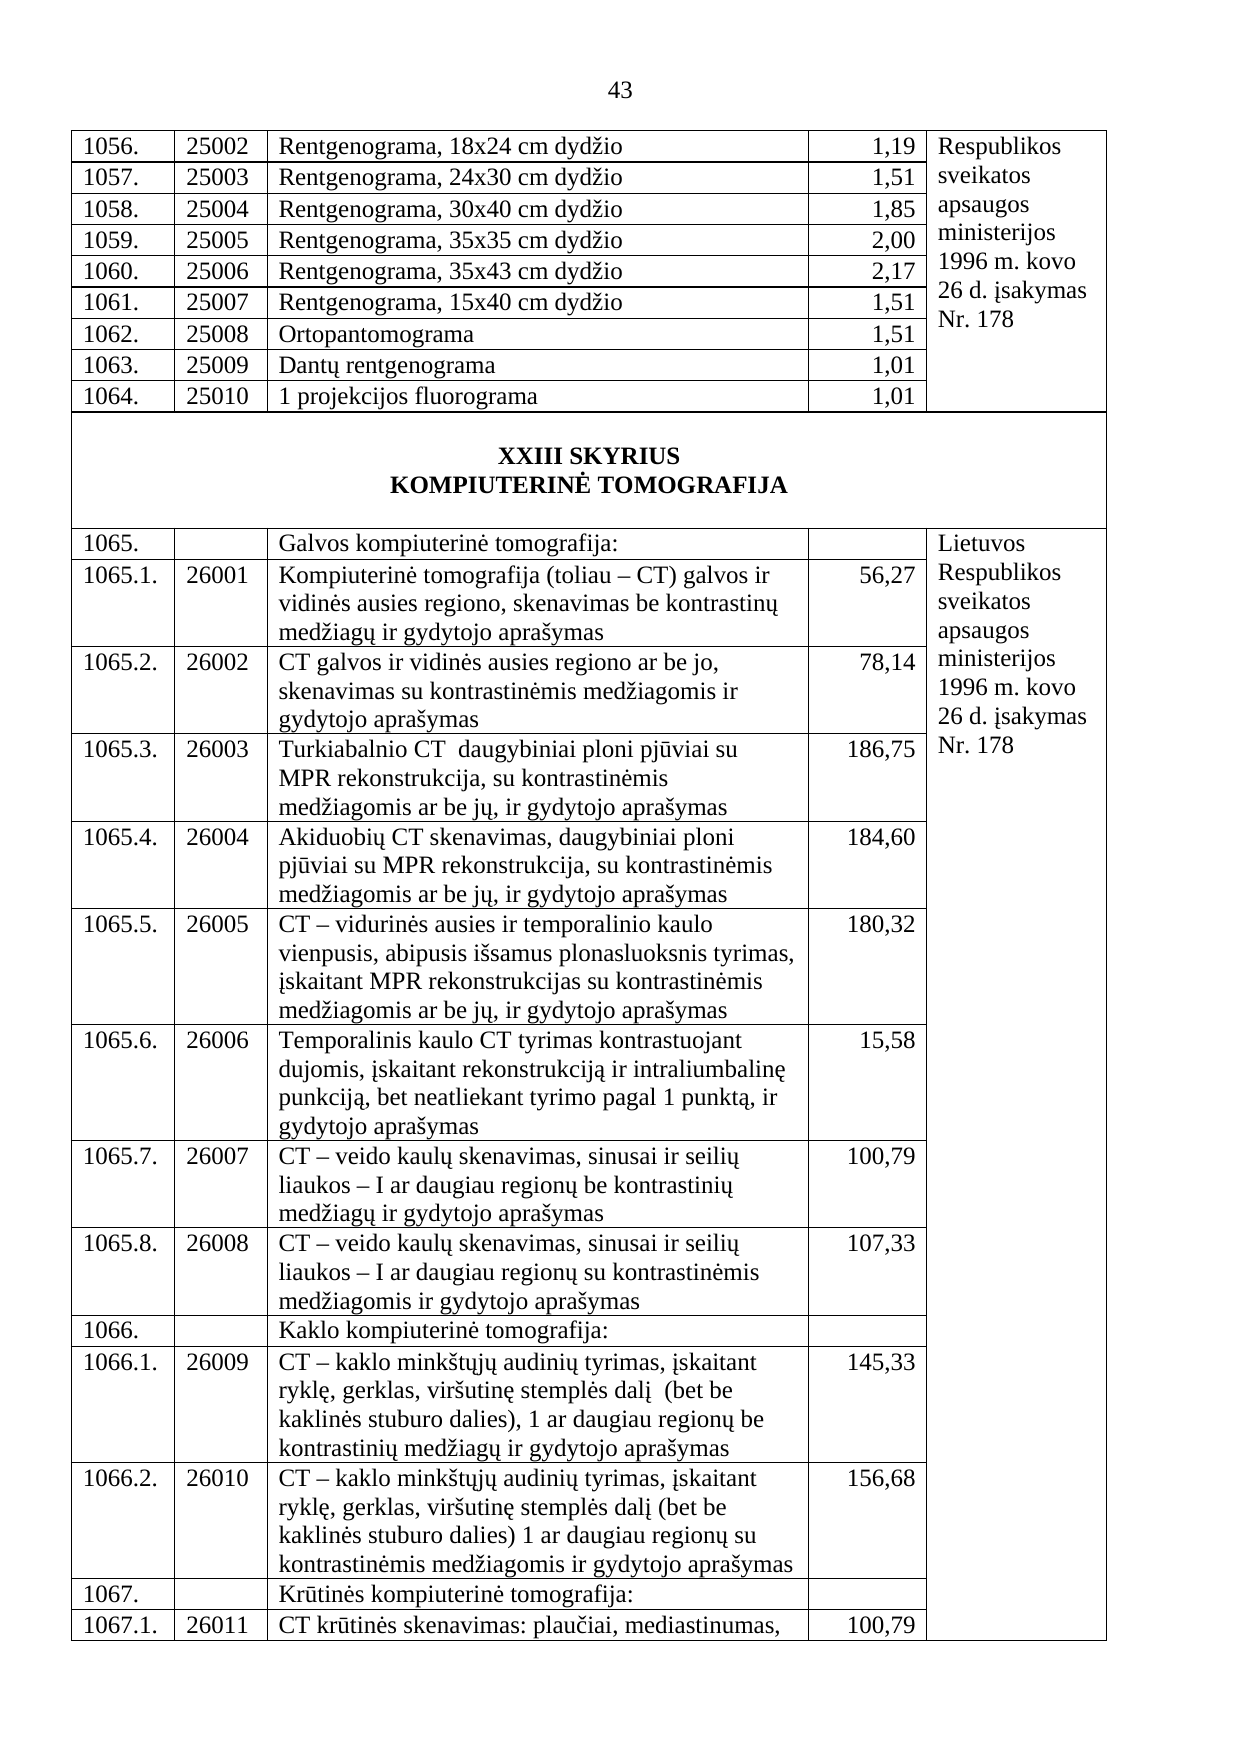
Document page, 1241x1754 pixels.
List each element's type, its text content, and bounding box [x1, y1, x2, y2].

table_cell 25008 [175, 319, 267, 349]
table_cell 26008 [175, 1228, 267, 1314]
table_cell 1,01 [809, 381, 926, 411]
table_cell 1065.8. [72, 1228, 174, 1314]
table_cell Akiduobių CT skenavimas, daugybiniai ploni pjūviai su MPR rekonstrukcija, su kontrastinėmis medžiagomis ar be jų, ir gydytojo aprašymas [268, 822, 808, 908]
table_cell 25010 [175, 381, 267, 411]
table_cell Kaklo kompiuterinė tomografija: [268, 1316, 808, 1346]
table_cell 1,51 [809, 163, 926, 193]
table_cell 1065.1. [72, 560, 174, 646]
table_cell 1065.3. [72, 734, 174, 821]
table_cell 100,79 [809, 1610, 926, 1640]
table_cell [809, 1316, 926, 1346]
table_cell 1065.6. [72, 1025, 174, 1140]
table_cell 25004 [175, 194, 267, 224]
table_cell 1063. [72, 350, 174, 380]
table_cell [1107, 1227, 1120, 1314]
table_cell 1,19 [809, 131, 926, 161]
table_cell CT – veido kaulų skenavimas, sinusai ir seilių liaukos – I ar daugiau regionų su kontrastinėmis medžiagomis ir gydytojo aprašymas [268, 1228, 808, 1314]
table_cell CT – kaklo minkštųjų audinių tyrimas, įskaitant ryklę, gerklas, viršutinę stemplės dalį (bet be kaklinės stuburo dalies) 1 ar daugiau regionų su kontrastinėmis medžiagomis ir gydytojo aprašymas [268, 1463, 808, 1578]
table_cell 1060. [72, 256, 174, 286]
table_cell Rentgenograma, 35x43 cm dydžio [268, 256, 808, 286]
table_cell 1,51 [809, 288, 926, 318]
table_cell 1,85 [809, 194, 926, 224]
table_cell CT – veido kaulų skenavimas, sinusai ir seilių liaukos – I ar daugiau regionų be kontrastinių medžiagų ir gydytojo aprašymas [268, 1141, 808, 1227]
table_cell 26006 [175, 1025, 267, 1140]
table_cell 25005 [175, 225, 267, 255]
table_cell 1061. [72, 288, 174, 318]
table_cell 26002 [175, 647, 267, 733]
table_cell [1107, 286, 1120, 318]
table_cell Dantų rentgenograma [268, 350, 808, 380]
table_cell 107,33 [809, 1228, 926, 1314]
table_cell XXIII SKYRIUS KOMPIUTERINĖ TOMOGRAFIJA [72, 413, 1106, 527]
table_cell 1065. [72, 529, 174, 559]
table_cell 1,51 [809, 319, 926, 349]
table_cell 25009 [175, 350, 267, 380]
table_cell 1062. [72, 319, 174, 349]
table_cell Turkiabalnio CT daugybiniai ploni pjūviai su MPR rekonstrukcija, su kontrastinėmis medžiagomis ar be jų, ir gydytojo aprašymas [268, 734, 808, 821]
table_cell 78,14 [809, 647, 926, 733]
table_cell CT – kaklo minkštųjų audinių tyrimas, įskaitant ryklę, gerklas, viršutinę stemplės dalį (bet be kaklinės stuburo dalies), 1 ar daugiau regionų be kontrastinių medžiagų ir gydytojo aprašymas [268, 1347, 808, 1462]
table_cell 26005 [175, 909, 267, 1024]
table_cell 1065.5. [72, 909, 174, 1024]
table_cell [1107, 1315, 1120, 1346]
table_cell [175, 529, 267, 559]
table_cell [1107, 130, 1120, 161]
table_cell 1067.1. [72, 1610, 174, 1640]
table_cell 1059. [72, 225, 174, 255]
table_cell 156,68 [809, 1463, 926, 1578]
table_cell 25007 [175, 288, 267, 318]
table_cell [1107, 908, 1120, 1024]
table_cell 26004 [175, 822, 267, 908]
table_cell 26007 [175, 1141, 267, 1227]
table_cell Rentgenograma, 24x30 cm dydžio [268, 163, 808, 193]
table_cell [1107, 821, 1120, 908]
table_cell [1107, 733, 1120, 821]
table_cell 180,32 [809, 909, 926, 1024]
table_cell 100,79 [809, 1141, 926, 1227]
table_cell 186,75 [809, 734, 926, 821]
table_cell [1107, 224, 1120, 255]
table_cell Ortopantomograma [268, 319, 808, 349]
table_cell [1107, 1609, 1120, 1640]
table_cell Lietuvos Respublikos sveikatos apsaugos ministerijos 1996 m. kovo 26 d. įsakymas Nr. 178 [927, 529, 1106, 1640]
table_cell 1065.7. [72, 1141, 174, 1227]
table_cell 145,33 [809, 1347, 926, 1462]
table_cell 184,60 [809, 822, 926, 908]
table_cell [175, 1316, 267, 1346]
table_cell 26011 [175, 1610, 267, 1640]
table_cell 1066. [72, 1316, 174, 1346]
table_cell 15,58 [809, 1025, 926, 1140]
table_cell [1107, 349, 1120, 380]
table_cell 1057. [72, 163, 174, 193]
table_cell [809, 529, 926, 559]
table_cell [1107, 380, 1120, 411]
table_cell CT galvos ir vidinės ausies regiono ar be jo, skenavimas su kontrastinėmis medžiagomis ir gydytojo aprašymas [268, 647, 808, 733]
table_cell [175, 1579, 267, 1609]
table_cell [1107, 1578, 1120, 1609]
table_cell Kompiuterinė tomografija (toliau – CT) galvos ir vidinės ausies regiono, skenavimas be kontrastinų medžiagų ir gydytojo aprašymas [268, 560, 808, 646]
table_cell [1107, 193, 1120, 224]
table_cell 1058. [72, 194, 174, 224]
table_cell 56,27 [809, 560, 926, 646]
table_cell Respublikos sveikatos apsaugos ministerijos 1996 m. kovo 26 d. įsakymas Nr. 178 [927, 131, 1106, 411]
table_cell [1107, 318, 1120, 349]
table_cell 1065.4. [72, 822, 174, 908]
table_cell Temporalinis kaulo CT tyrimas kontrastuojant dujomis, įskaitant rekonstrukciją ir intraliumbalinę punkciją, bet neatliekant tyrimo pagal 1 punktą, ir gydytojo aprašymas [268, 1025, 808, 1140]
table_cell Rentgenograma, 30x40 cm dydžio [268, 194, 808, 224]
table_cell [1107, 559, 1120, 646]
table_cell [1107, 161, 1120, 193]
table_cell Rentgenograma, 18x24 cm dydžio [268, 131, 808, 161]
table_cell [1107, 255, 1120, 286]
table_cell 1056. [72, 131, 174, 161]
table_cell 1 projekcijos fluorograma [268, 381, 808, 411]
table_cell CT krūtinės skenavimas: plaučiai, mediastinumas, [268, 1610, 808, 1640]
table_cell [1107, 1024, 1120, 1140]
table_cell 1065.2. [72, 647, 174, 733]
table_cell [1107, 1140, 1120, 1227]
table_cell 1067. [72, 1579, 174, 1609]
table_cell 2,00 [809, 225, 926, 255]
table_cell [1107, 528, 1120, 559]
table_cell 1064. [72, 381, 174, 411]
table_cell 1066.1. [72, 1347, 174, 1462]
table_cell CT – vidurinės ausies ir temporalinio kaulo vienpusis, abipusis išsamus plonasluoksnis tyrimas, įskaitant MPR rekonstrukcijas su kontrastinėmis medžiagomis ar be jų, ir gydytojo aprašymas [268, 909, 808, 1024]
table_cell [1107, 1462, 1120, 1578]
table_cell 25002 [175, 131, 267, 161]
table_cell 26001 [175, 560, 267, 646]
table_cell [1107, 411, 1120, 527]
table_cell [809, 1579, 926, 1609]
table_cell [1107, 646, 1120, 733]
table_cell 26003 [175, 734, 267, 821]
table_cell Krūtinės kompiuterinė tomografija: [268, 1579, 808, 1609]
table_cell 25006 [175, 256, 267, 286]
table_cell [1107, 1346, 1120, 1462]
table_cell 25003 [175, 163, 267, 193]
table_cell 1066.2. [72, 1463, 174, 1578]
table_cell Galvos kompiuterinė tomografija: [268, 529, 808, 559]
table_cell 2,17 [809, 256, 926, 286]
table_cell 1,01 [809, 350, 926, 380]
table_cell Rentgenograma, 35x35 cm dydžio [268, 225, 808, 255]
table_cell Rentgenograma, 15x40 cm dydžio [268, 288, 808, 318]
table_cell 26010 [175, 1463, 267, 1578]
table_cell 26009 [175, 1347, 267, 1462]
